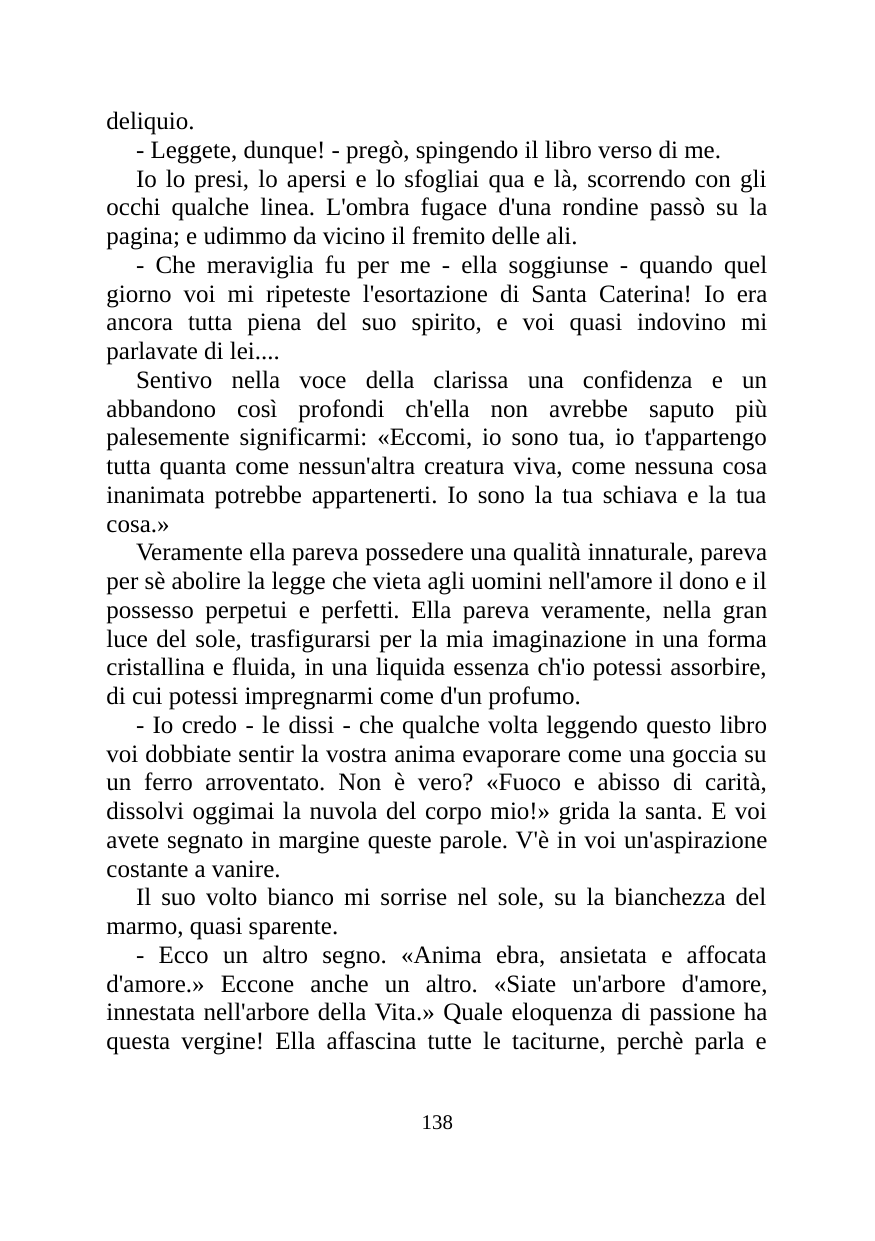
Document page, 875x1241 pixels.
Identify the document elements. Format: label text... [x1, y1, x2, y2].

text Io lo presi, lo apersi e lo sfogliai qua e là, scorrendo con gli occhi qualche linea. L'ombra fugace d'una rondine passò su la pagina; e udimmo da vicino il fremito delle ali. [106, 164, 768, 250]
text - Leggete, dunque! - pregò, spingendo il libro verso di me. [106, 135, 768, 164]
text - Ecco un altro segno. «Anima ebra, ansietata e affocata d'amore.» Eccone anche un altro. «Siate un'arbore d'amore, innestata nell'arbore della Vita.» Quale eloquenza di passione ha questa vergine! Ella affascina tutte le taciturne, perchè parla e [106, 940, 768, 1055]
text Veramente ella pareva possedere una qualità innaturale, pareva per sè abolire la legge che vieta agli uomini nell'amore il dono e il possesso perpetui e perfetti. Ella pareva veramente, nella gran luce del sole, trasfigurarsi per la mia imaginazione in una forma cristallina e fluida, in una liquida essenza ch'io potessi assorbire, di cui potessi impregnarmi come d'un profumo. [106, 537, 768, 710]
text Sentivo nella voce della clarissa una confidenza e un abbandono così profondi ch'ella non avrebbe saputo più palesemente significarmi: «Eccomi, io sono tua, io t'appartengo tutta quanta come nessun'altra creatura viva, come nessuna cosa inanimata potrebbe appartenerti. Io sono la tua schiava e la tua cosa.» [106, 365, 768, 537]
text Il suo volto bianco mi sorrise nel sole, su la bianchezza del marmo, quasi sparente. [106, 882, 768, 940]
text - Che meraviglia fu per me - ella soggiunse - quando quel giorno voi mi ripeteste l'esortazione di Santa Caterina! Io era ancora tutta piena del suo spirito, e voi quasi indovino mi parlavate di lei.... [106, 250, 768, 365]
text deliquio. [106, 106, 768, 135]
text - Io credo - le dissi - che qualche volta leggendo questo libro voi dobbiate sentir la vostra anima evaporare come una goccia su un ferro arroventato. Non è vero? «Fuoco e abisso di carità, dissolvi oggimai la nuvola del corpo mio!» grida la santa. E voi avete segnato in margine queste parole. V'è in voi un'aspirazione costante a vanire. [106, 710, 768, 882]
